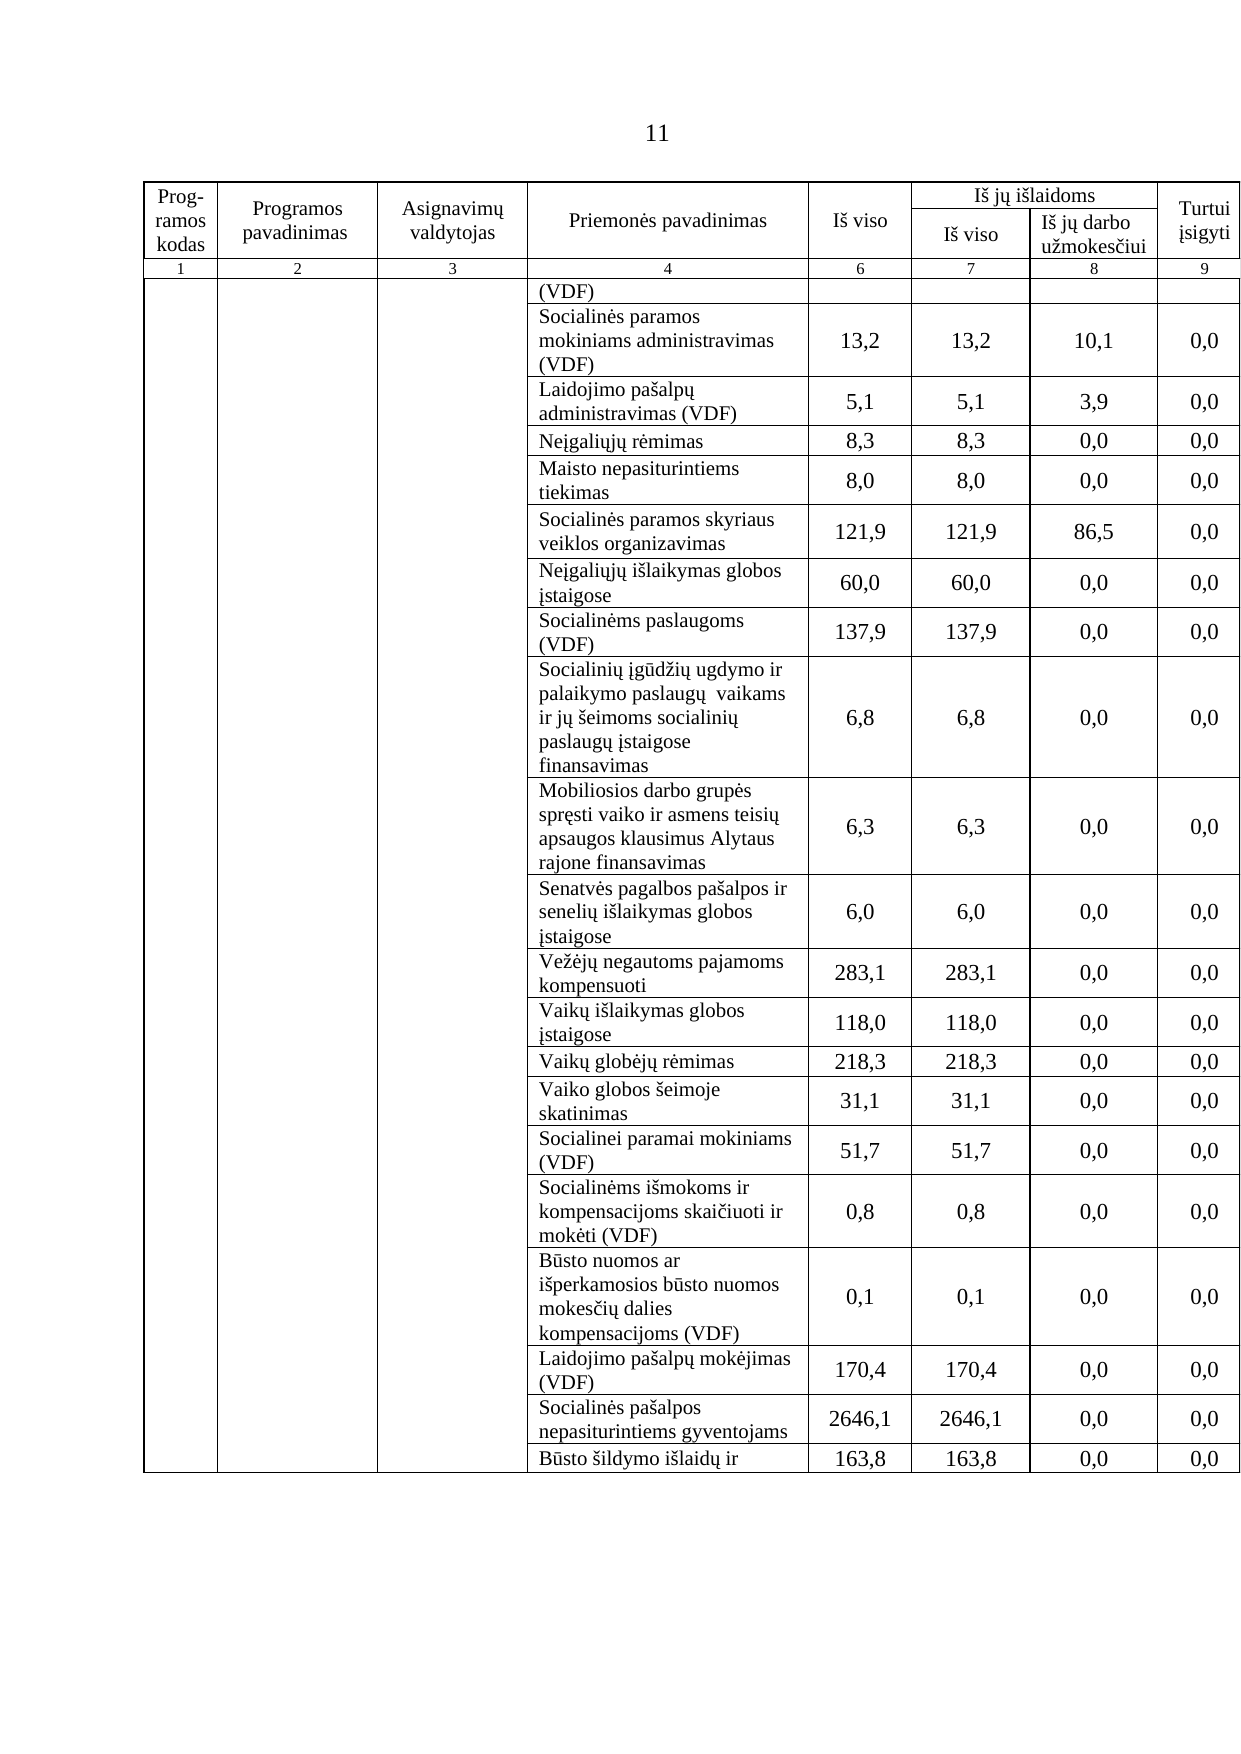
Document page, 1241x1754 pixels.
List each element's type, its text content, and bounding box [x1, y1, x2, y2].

table_cell 0,0 [1158, 1126, 1239, 1174]
table_cell 60,0 [809, 559, 911, 607]
table_cell 60,0 [912, 559, 1029, 607]
table_cell [218, 279, 377, 1472]
table_cell 2646,1 [809, 1395, 911, 1443]
table_cell 6,0 [912, 875, 1029, 948]
table_cell 0,0 [1158, 1175, 1239, 1247]
table_cell 137,9 [912, 608, 1029, 656]
table_cell 6,8 [809, 657, 911, 777]
table_cell 6,3 [912, 778, 1029, 874]
table_cell Socialinės paramos mokiniams administravimas (VDF) [528, 304, 808, 376]
table_cell 86,5 [1031, 505, 1157, 557]
table_cell 0,0 [1031, 657, 1157, 777]
table_cell 51,7 [809, 1126, 911, 1174]
table_cell 218,3 [809, 1047, 911, 1076]
table_cell 118,0 [912, 998, 1029, 1046]
table_cell Socialinėms išmokoms ir kompensacijoms skaičiuoti ir mokėti (VDF) [528, 1175, 808, 1247]
table_header Programos pavadinimas [218, 183, 377, 258]
table_cell 6,8 [912, 657, 1029, 777]
table_cell 0,0 [1158, 778, 1239, 874]
table_cell 6 [809, 259, 911, 278]
table_cell 163,8 [809, 1444, 911, 1472]
table_cell 0,0 [1158, 1047, 1239, 1076]
table_cell 9 [1158, 259, 1240, 278]
table_cell 8,0 [912, 456, 1029, 504]
table_cell Socialinės pašalpos nepasiturintiems gyventojams [528, 1395, 808, 1443]
table_cell 31,1 [809, 1077, 911, 1125]
table_cell 0,0 [1158, 1395, 1239, 1443]
table_cell 0,0 [1031, 1248, 1157, 1344]
table_cell 10,1 [1031, 304, 1157, 376]
table_cell 0,0 [1158, 1077, 1239, 1125]
table_cell 0,0 [1031, 1077, 1157, 1125]
table_cell 0,0 [1158, 456, 1239, 504]
table_cell 170,4 [912, 1346, 1029, 1394]
table_cell 0,1 [912, 1248, 1029, 1344]
table_cell 0,0 [1158, 1248, 1239, 1344]
table_cell 0,1 [809, 1248, 911, 1344]
table_cell 2646,1 [912, 1395, 1029, 1443]
table_cell 0,0 [1158, 559, 1239, 607]
table_cell 31,1 [912, 1077, 1029, 1125]
table_cell 1 [144, 259, 217, 278]
table_cell 283,1 [912, 949, 1029, 997]
table_cell 0,0 [1158, 657, 1239, 777]
table_cell (VDF) [528, 279, 808, 303]
table_cell 13,2 [809, 304, 911, 376]
table_cell Senatvės pagalbos pašalpos ir senelių išlaikymas globos įstaigose [528, 875, 808, 948]
table_cell 0,0 [1158, 377, 1239, 425]
table_cell 218,3 [912, 1047, 1029, 1076]
table_cell Laidojimo pašalpų mokėjimas (VDF) [528, 1346, 808, 1394]
table_cell 0,0 [1031, 778, 1157, 874]
table_cell 283,1 [809, 949, 911, 997]
table_cell 0,0 [1031, 559, 1157, 607]
table_cell 0,0 [1158, 426, 1239, 455]
table_cell 0,0 [1158, 304, 1239, 376]
table_header Iš jų išlaidoms [912, 183, 1157, 207]
table_cell 0,0 [1031, 998, 1157, 1046]
table_cell 7 [912, 259, 1029, 278]
table_cell Socialinėms paslaugoms (VDF) [528, 608, 808, 656]
table_cell [912, 279, 1029, 303]
table_cell 118,0 [809, 998, 911, 1046]
table_cell 0,0 [1031, 1047, 1157, 1076]
table_cell 0,8 [912, 1175, 1029, 1247]
table_header Asignavimų valdytojas [378, 183, 527, 258]
table_cell Vaiko globos šeimoje skatinimas [528, 1077, 808, 1125]
table_cell 8,3 [809, 426, 911, 455]
table_cell 0,0 [1031, 1126, 1157, 1174]
table_cell 0,0 [1031, 1444, 1157, 1472]
table_cell Vežėjų negautoms pajamoms kompensuoti [528, 949, 808, 997]
table_cell Socialinės paramos skyriaus veiklos organizavimas [528, 505, 808, 557]
table_cell 0,0 [1031, 949, 1157, 997]
table_cell 51,7 [912, 1126, 1029, 1174]
table_cell 0,0 [1031, 1395, 1157, 1443]
table_cell 0,0 [1158, 949, 1239, 997]
table_header Turtui įsigyti [1158, 183, 1239, 258]
table_cell Socialinių įgūdžių ugdymo ir palaikymo paslaugų vaikams ir jų šeimoms socialinių paslaugų įstaigose finansavimas [528, 657, 808, 777]
table_cell 0,0 [1031, 1346, 1157, 1394]
table_cell 3 [378, 259, 527, 278]
table_cell 0,0 [1158, 505, 1239, 557]
table_header Iš viso [809, 183, 911, 258]
table_cell 121,9 [809, 505, 911, 557]
table_cell 163,8 [912, 1444, 1029, 1472]
table_cell 0,0 [1158, 875, 1239, 948]
table_cell 121,9 [912, 505, 1029, 557]
table_cell Būsto šildymo išlaidų ir [528, 1444, 808, 1472]
table_cell 6,3 [809, 778, 911, 874]
table_cell 0,0 [1031, 456, 1157, 504]
table_cell 6,0 [809, 875, 911, 948]
table_cell Vaikų išlaikymas globos įstaigose [528, 998, 808, 1046]
table_cell 4 [528, 259, 808, 278]
table_cell Maisto nepasiturintiems tiekimas [528, 456, 808, 504]
table_cell 8,0 [809, 456, 911, 504]
table_cell [809, 279, 911, 303]
table_cell 137,9 [809, 608, 911, 656]
table_cell [1158, 279, 1239, 303]
table_cell 0,0 [1158, 1444, 1239, 1472]
table_cell 2 [218, 259, 377, 278]
table_cell Iš jų darbo užmokesčiui [1031, 209, 1157, 258]
table_cell Neįgaliųjų išlaikymas globos įstaigose [528, 559, 808, 607]
table_cell 0,8 [809, 1175, 911, 1247]
table_cell [378, 279, 527, 1472]
table_cell 0,0 [1031, 608, 1157, 656]
table_cell Vaikų globėjų rėmimas [528, 1047, 808, 1076]
table_cell Socialinei paramai mokiniams (VDF) [528, 1126, 808, 1174]
table_cell 8,3 [912, 426, 1029, 455]
table_cell 0,0 [1158, 608, 1239, 656]
table_cell Neįgaliųjų rėmimas [528, 426, 808, 455]
table_cell 0,0 [1031, 426, 1157, 455]
table_cell 13,2 [912, 304, 1029, 376]
table_cell Mobiliosios darbo grupės spręsti vaiko ir asmens teisių apsaugos klausimus Alytaus rajone finansavimas [528, 778, 808, 874]
table_cell 3,9 [1031, 377, 1157, 425]
table_cell 5,1 [809, 377, 911, 425]
table_cell 0,0 [1158, 1346, 1239, 1394]
table_cell Laidojimo pašalpų administravimas (VDF) [528, 377, 808, 425]
table_cell Būsto nuomos ar išperkamosios būsto nuomos mokesčių dalies kompensacijoms (VDF) [528, 1248, 808, 1344]
table_header Prog-ramos kodas [145, 183, 217, 258]
table_cell [1031, 279, 1157, 303]
table_cell 0,0 [1031, 1175, 1157, 1247]
table_cell 0,0 [1031, 875, 1157, 948]
table_cell Iš viso [912, 209, 1029, 258]
table_cell [145, 279, 217, 1472]
table_cell 5,1 [912, 377, 1029, 425]
table_cell 0,0 [1158, 998, 1239, 1046]
table_cell 8 [1031, 259, 1157, 278]
table_header Priemonės pavadinimas [528, 183, 808, 258]
table_cell 170,4 [809, 1346, 911, 1394]
